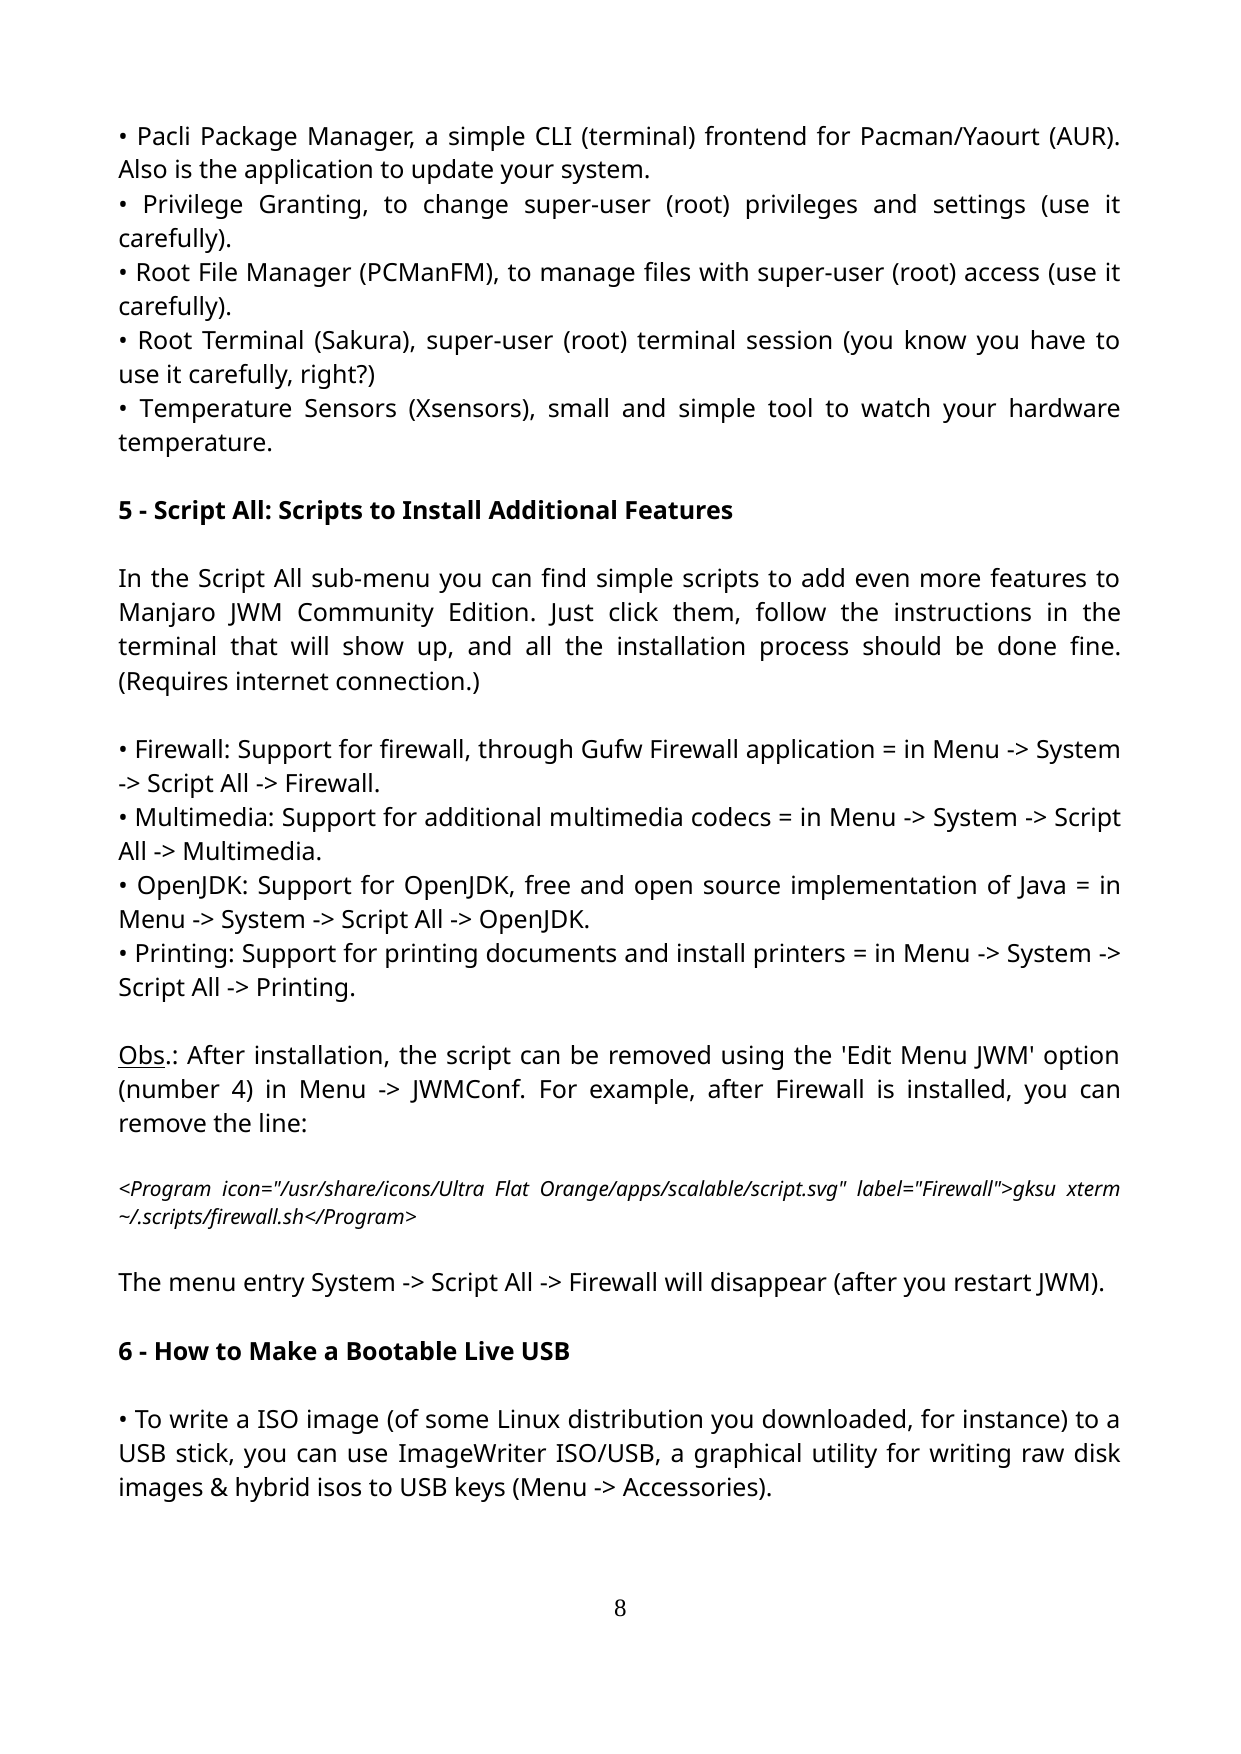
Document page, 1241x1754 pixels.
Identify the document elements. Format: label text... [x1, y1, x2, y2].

subtitle 6 - How to Make a Bootable Live USB [118, 1333, 1122, 1367]
text In the Script All sub-menu you can find simple scripts to add even more features to Manjaro JWM Community Edition. Just click them, follow the instructions in the terminal that will show up, and all the installation process should be done fine. (Requires internet connection.) [118, 561, 1122, 697]
text • Root Terminal (Sakura), super-user (root) terminal session (you know you have to use it carefully, right?) [118, 322, 1122, 391]
text • Temperature Sensors (Xsensors), small and simple tool to watch your hardware temperature. [118, 391, 1122, 459]
text • Root File Manager (PCManFM), to manage files with super-user (root) access (use it carefully). [118, 254, 1122, 322]
text • To write a ISO image (of some Linux distribution you downloaded, for instance) to a USB stick, you can use ImageWriter ISO/USB, a graphical utility for writing raw disk images & hybrid isos to USB keys (Menu -> Accessories). [118, 1401, 1122, 1503]
text • Multimedia: Support for additional multimedia codecs = in Menu -> System -> Script All -> Multimedia. [118, 799, 1122, 867]
text • Printing: Support for printing documents and install printers = in Menu -> System -> Script All -> Printing. [118, 936, 1122, 1004]
text Obs.: After installation, the script can be removed using the 'Edit Menu JWM' option (number 4) in Menu -> JWMConf. For example, after Firewall is installed, you can remove the line: [118, 1038, 1122, 1140]
text The menu entry System -> Script All -> Firewall will disappear (after you restart JWM). [118, 1265, 1122, 1299]
text • Privilege Granting, to change super-user (root) privileges and settings (use it carefully). [118, 186, 1122, 254]
text • Pacli Package Manager, a simple CLI (terminal) frontend for Pacman/Yaourt (AUR). Also is the application to update your system. [118, 118, 1122, 186]
text • OpenJDK: Support for OpenJDK, free and open source implementation of Java = in Menu -> System -> Script All -> OpenJDK. [118, 867, 1122, 936]
subtitle 5 - Script All: Scripts to Install Additional Features [118, 493, 1122, 527]
text <Program icon="/usr/share/icons/Ultra Flat Orange/apps/scalable/script.svg" label="Firewall">gksu xterm ~/.scripts/firewall.sh</Program> [118, 1174, 1122, 1231]
text • Firewall: Support for firewall, through Gufw Firewall application = in Menu -> System -> Script All -> Firewall. [118, 731, 1122, 799]
